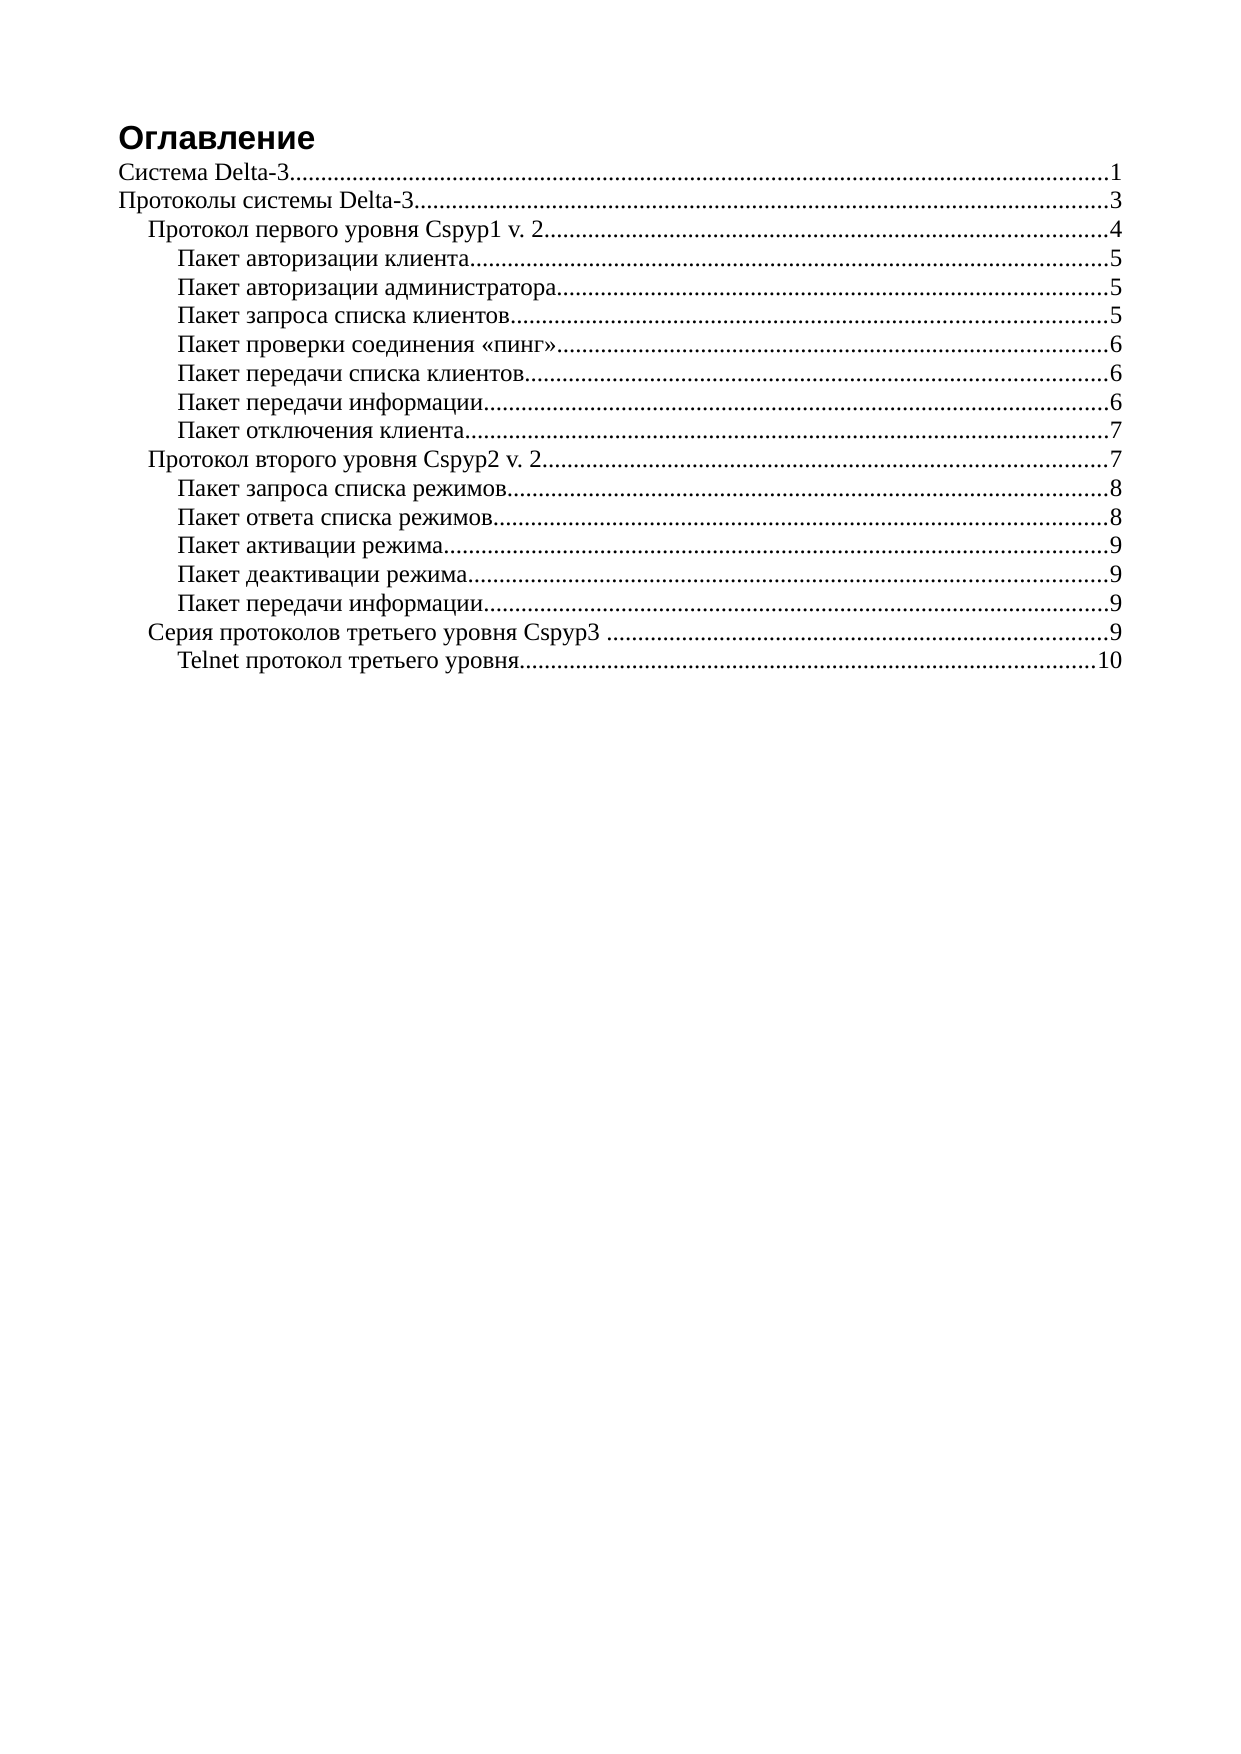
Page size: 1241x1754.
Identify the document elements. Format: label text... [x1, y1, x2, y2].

text Пакет запроса списка режимов 8 [177, 473, 1122, 502]
text Протоколы системы Delta-3 3 [118, 185, 1122, 214]
text Пакет ответа списка режимов 8 [177, 502, 1122, 530]
text Пакет авторизации администратора 5 [177, 272, 1122, 300]
text Система Delta-3 1 [118, 157, 1122, 185]
text Пакет передачи списка клиентов 6 [177, 358, 1122, 387]
text Пакет передачи информации 9 [177, 588, 1122, 617]
text Протокол первого уровня Cspyp1 v. 2 4 [148, 214, 1122, 243]
text Пакет авторизации клиента 5 [177, 243, 1122, 272]
text Пакет проверки соединения «пинг» 6 [177, 329, 1122, 358]
text Telnet протокол третьего уровня 10 [177, 645, 1122, 674]
text Пакет запроса списка клиентов 5 [177, 300, 1122, 329]
text Серия протоколов третьего уровня Cspyp3 9 [148, 617, 1122, 645]
text Протокол второго уровня Cspyp2 v. 2 7 [148, 444, 1122, 473]
text Пакет отключения клиента 7 [177, 415, 1122, 444]
text Пакет передачи информации 6 [177, 387, 1122, 415]
subtitle Оглавление [118, 118, 1122, 157]
text Пакет активации режима 9 [177, 530, 1122, 559]
text Пакет деактивации режима 9 [177, 559, 1122, 588]
